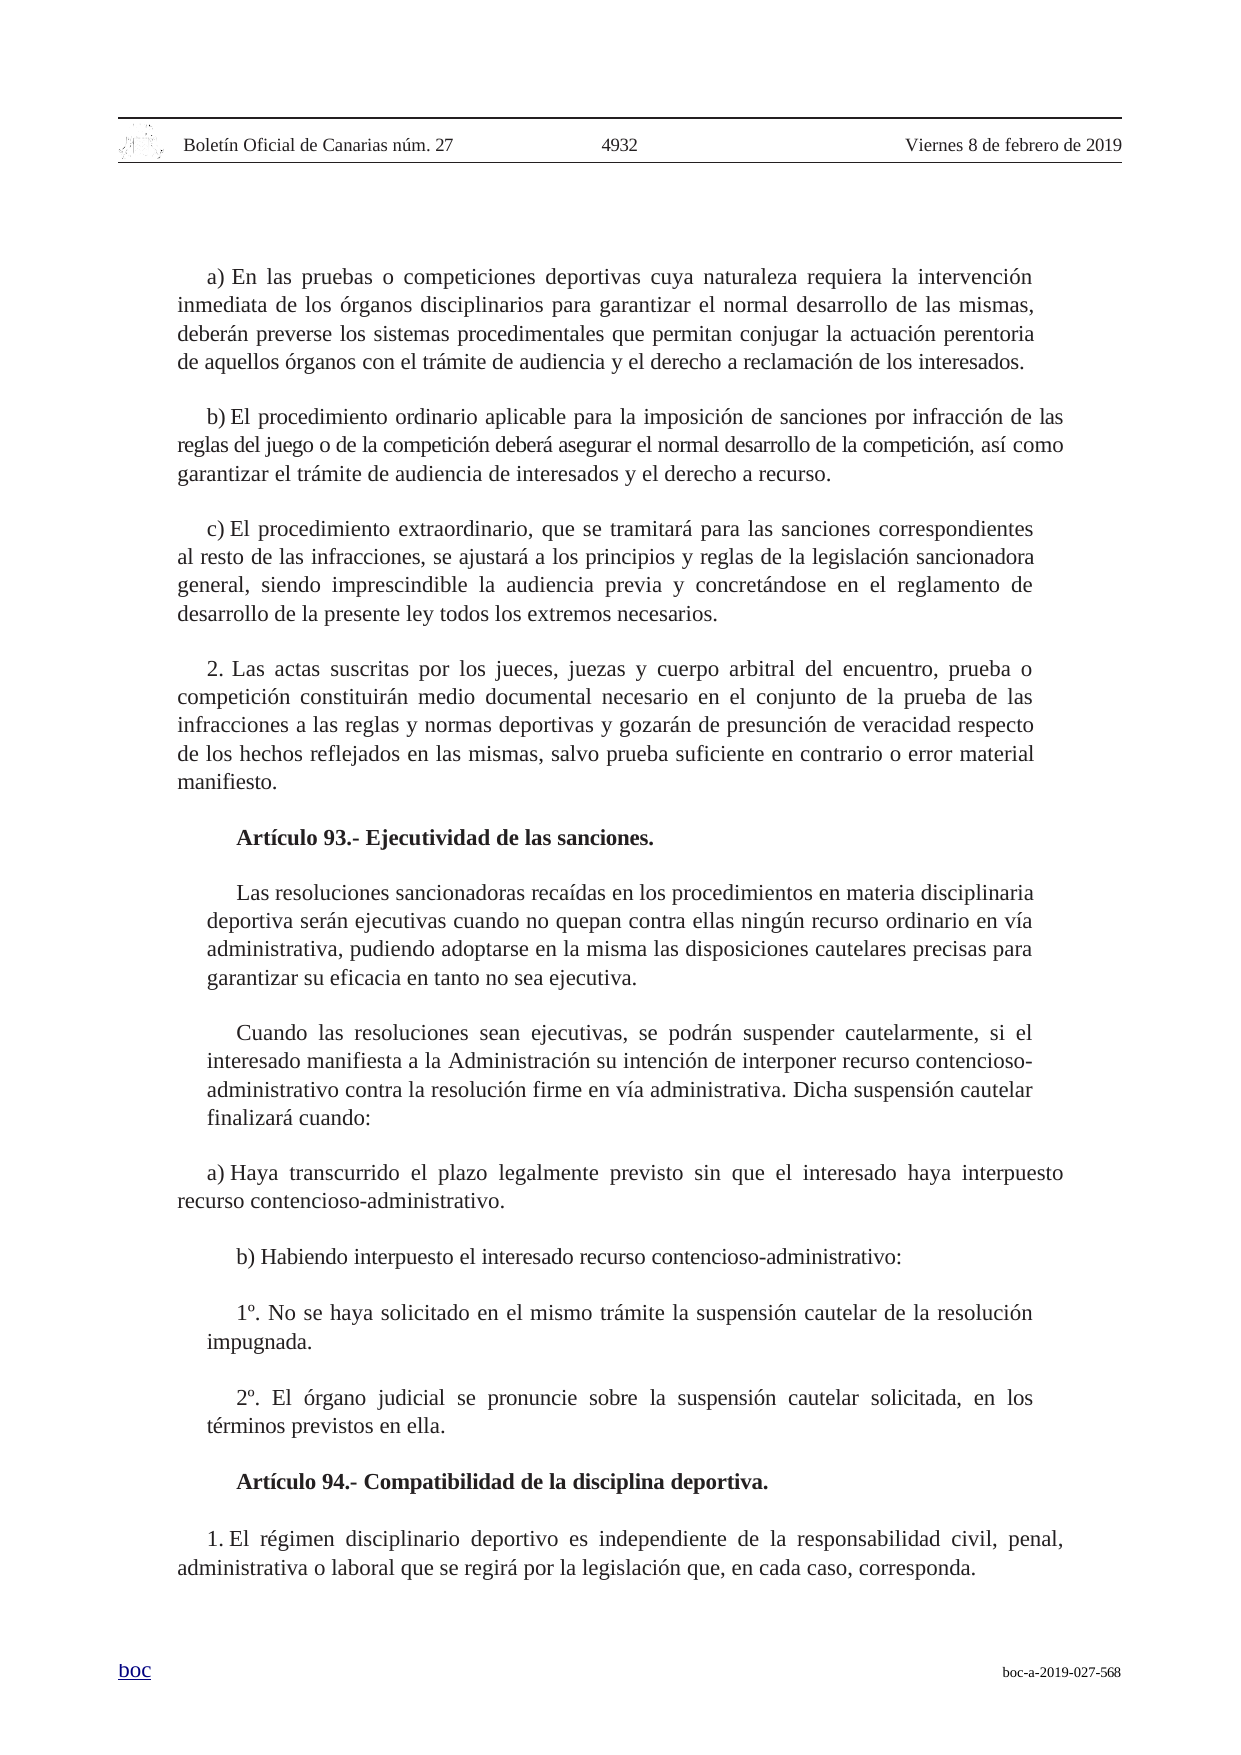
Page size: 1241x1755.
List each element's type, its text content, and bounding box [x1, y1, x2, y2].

text Las resoluciones sancionadoras recaídas en los procedimientos en materia disciplinaria deportiva serán ejecutivas cuando no quepan contra ellas ningún recurso ordinario en vía administrativa, pudiendo adoptarse en la misma las disposiciones cautelares precisas para garantizar su eficacia en tanto no sea ejecutiva. [207, 879, 1034, 990]
text Cuando las resoluciones sean ejecutivas, se podrán suspender cautelarmente, si el interesado manifiesta a la Administración su intención de interponer recurso contencioso-administrativo contra la resolución firme en vía administrativa. Dicha suspensión cautelar finalizará cuando: [207, 1019, 1034, 1130]
subtitle Artículo 94.- Compatibilidad de la disciplina deportiva. [236, 1468, 1063, 1495]
list El procedimiento extraordinario, que se tramitará para las sanciones correspondientes al resto de las infracciones, se ajustará a los principios y reglas de la legislación sancionadora general, siendo imprescindible la audiencia previa y concretándose en el reglamento de desarrollo de la presente ley todos los extremos necesarios. [177, 515, 1034, 626]
list Habiendo interpuesto el interesado recurso contencioso-administrativo: [236, 1243, 1063, 1269]
text 1º. No se haya solicitado en el mismo trámite la suspensión cautelar de la resolución impugnada. [207, 1299, 1034, 1354]
list Las actas suscritas por los jueces, juezas y cuerpo arbitral del encuentro, prueba o competición constituirán medio documental necesario en el conjunto de la prueba de las infracciones a las reglas y normas deportivas y gozarán de presunción de veracidad respecto de los hechos reflejados en las mismas, salvo prueba suficiente en contrario o error material manifiesto. [177, 655, 1034, 794]
list El régimen disciplinario deportivo es independiente de la responsabilidad civil, penal, administrativa o laboral que se regirá por la legislación que, en cada caso, corresponda. [177, 1524, 1063, 1580]
list El procedimiento ordinario aplicable para la imposición de sanciones por infracción de las reglas del juego o de la competición deberá asegurar el normal desarrollo de la competición, así como garantizar el trámite de audiencia de interesados y el derecho a recurso. [177, 403, 1063, 486]
subtitle Artículo 93.- Ejecutividad de las sanciones. [236, 824, 1063, 850]
text 2º. El órgano judicial se pronuncie sobre la suspensión cautelar solicitada, en los términos previstos en ella. [207, 1383, 1034, 1439]
list Haya transcurrido el plazo legalmente previsto sin que el interesado haya interpuesto recurso contencioso-administrativo. [177, 1159, 1063, 1214]
list En las pruebas o competiciones deportivas cuya naturaleza requiera la intervención inmediata de los órganos disciplinarios para garantizar el normal desarrollo de las mismas, deberán preverse los sistemas procedimentales que permitan conjugar la actuación perentoria de aquellos órganos con el trámite de audiencia y el derecho a reclamación de los interesados. [177, 263, 1034, 374]
